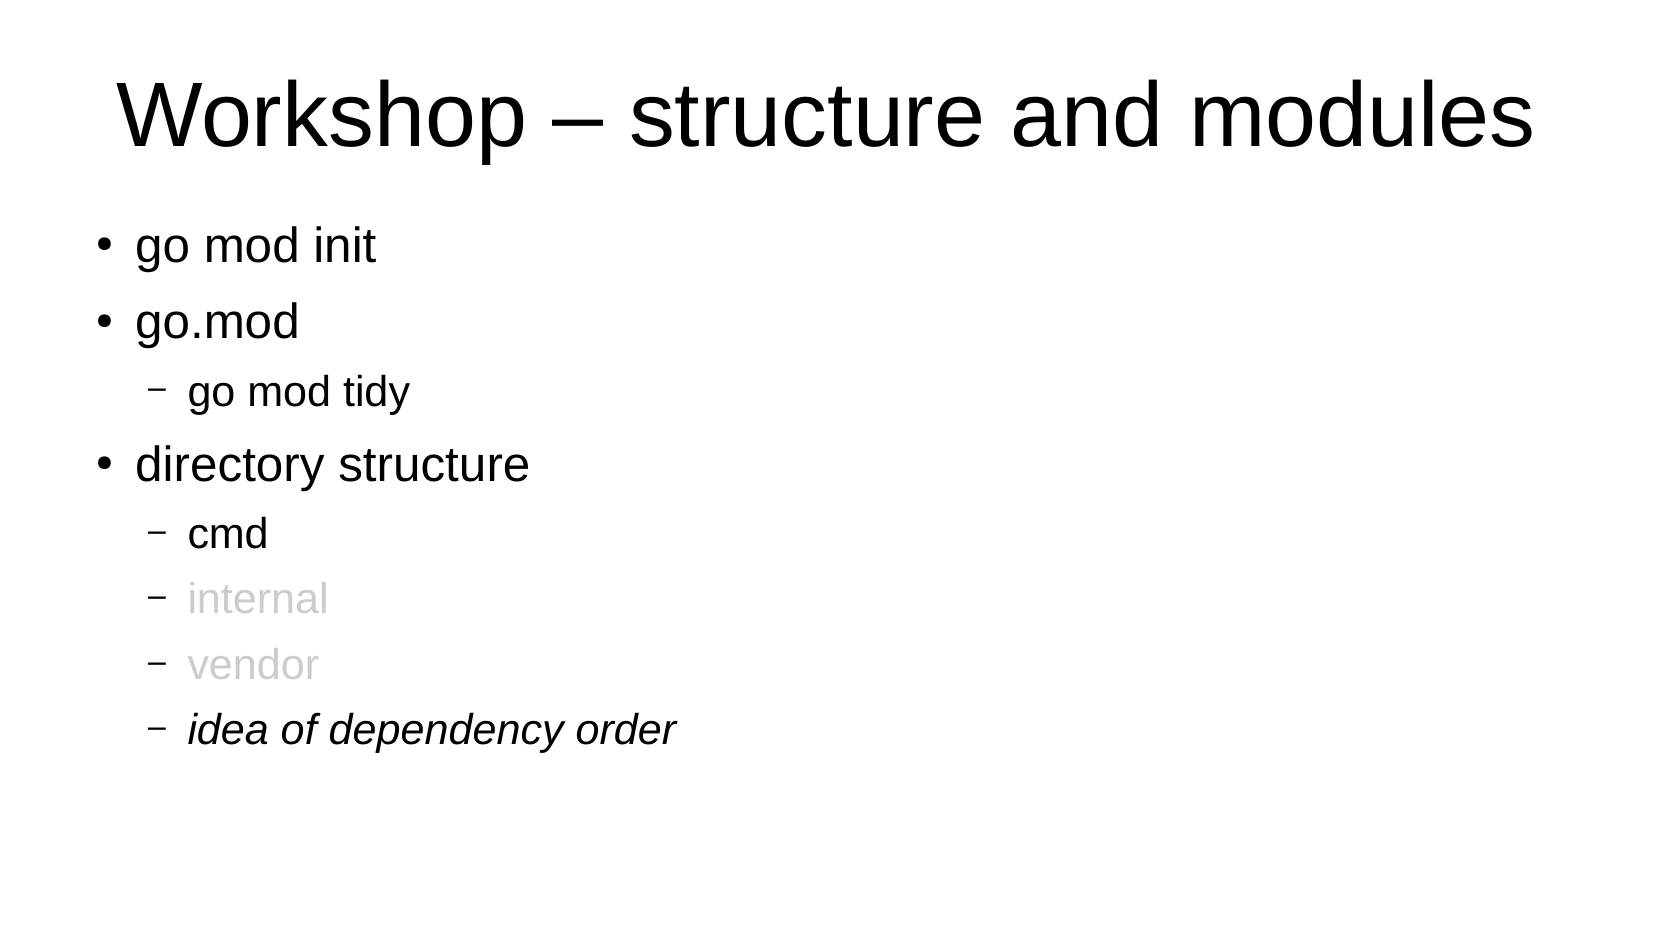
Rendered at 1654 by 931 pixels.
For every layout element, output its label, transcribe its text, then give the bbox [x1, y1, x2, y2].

title Workshop – structure and modules [82, 37, 1571, 193]
list go mod init go.mod go mod tidy directory structure cmd internal vendor idea of dependency order [82, 217, 1571, 758]
